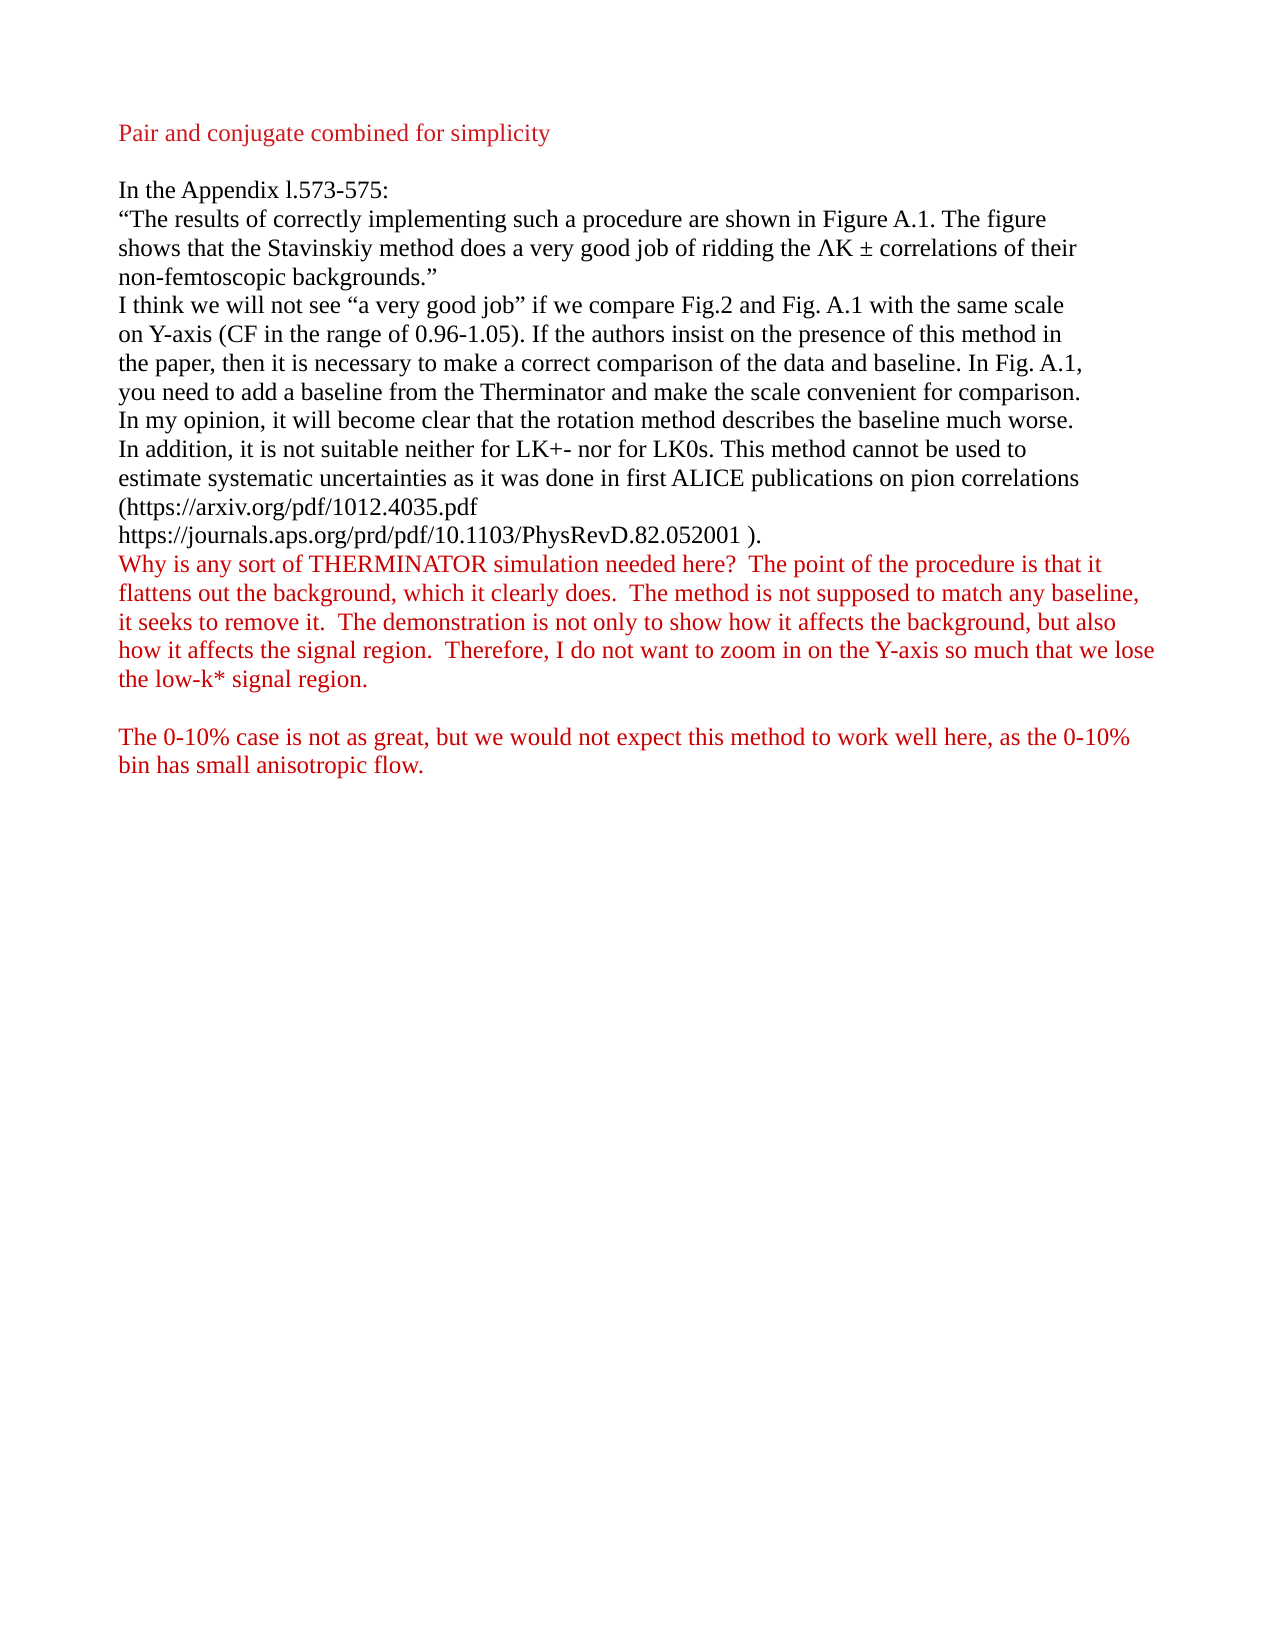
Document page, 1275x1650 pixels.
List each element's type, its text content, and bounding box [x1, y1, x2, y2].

text shows that the Stavinskiy method does a very good job of ridding the ΛK ± correlations of their [118, 233, 1157, 262]
text Pair and conjugate combined for simplicity [118, 118, 1157, 147]
text I think we will not see “a very good job” if we compare Fig.2 and Fig. A.1 with the same scale [118, 291, 1157, 319]
text “The results of correctly implementing such a procedure are shown in Figure A.1. The figure [118, 204, 1157, 233]
text In my opinion, it will become clear that the rotation method describes the baseline much worse. [118, 406, 1157, 434]
text estimate systematic uncertainties as it was done in first ALICE publications on pion correlations [118, 463, 1157, 492]
text the paper, then it is necessary to make a correct comparison of the data and baseline. In Fig. A.1, [118, 348, 1157, 377]
text you need to add a baseline from the Therminator and make the scale convenient for comparison. [118, 377, 1157, 406]
text In the Appendix l.573-575: [118, 176, 1157, 204]
text In addition, it is not suitable neither for LK+- nor for LK0s. This method cannot be used to [118, 434, 1157, 463]
text The 0-10% case is not as great, but we would not expect this method to work well here, as the 0-10% bin has small anisotropic flow. [118, 722, 1157, 779]
text (https://arxiv.org/pdf/1012.4035.pdf [118, 492, 1157, 521]
text on Y-axis (CF in the range of 0.96-1.05). If the authors insist on the presence of this method in [118, 319, 1157, 348]
text https://journals.aps.org/prd/pdf/10.1103/PhysRevD.82.052001 ). [118, 521, 1157, 549]
text non-femtoscopic backgrounds.” [118, 262, 1157, 291]
text Why is any sort of THERMINATOR simulation needed here? The point of the procedure is that it flattens out the background, which it clearly does. The method is not supposed to match any baseline, it seeks to remove it. The demonstration is not only to show how it affects the background, but also how it affects the signal region. Therefore, I do not want to zoom in on the Y-axis so much that we lose the low-k* signal region. [118, 549, 1157, 693]
